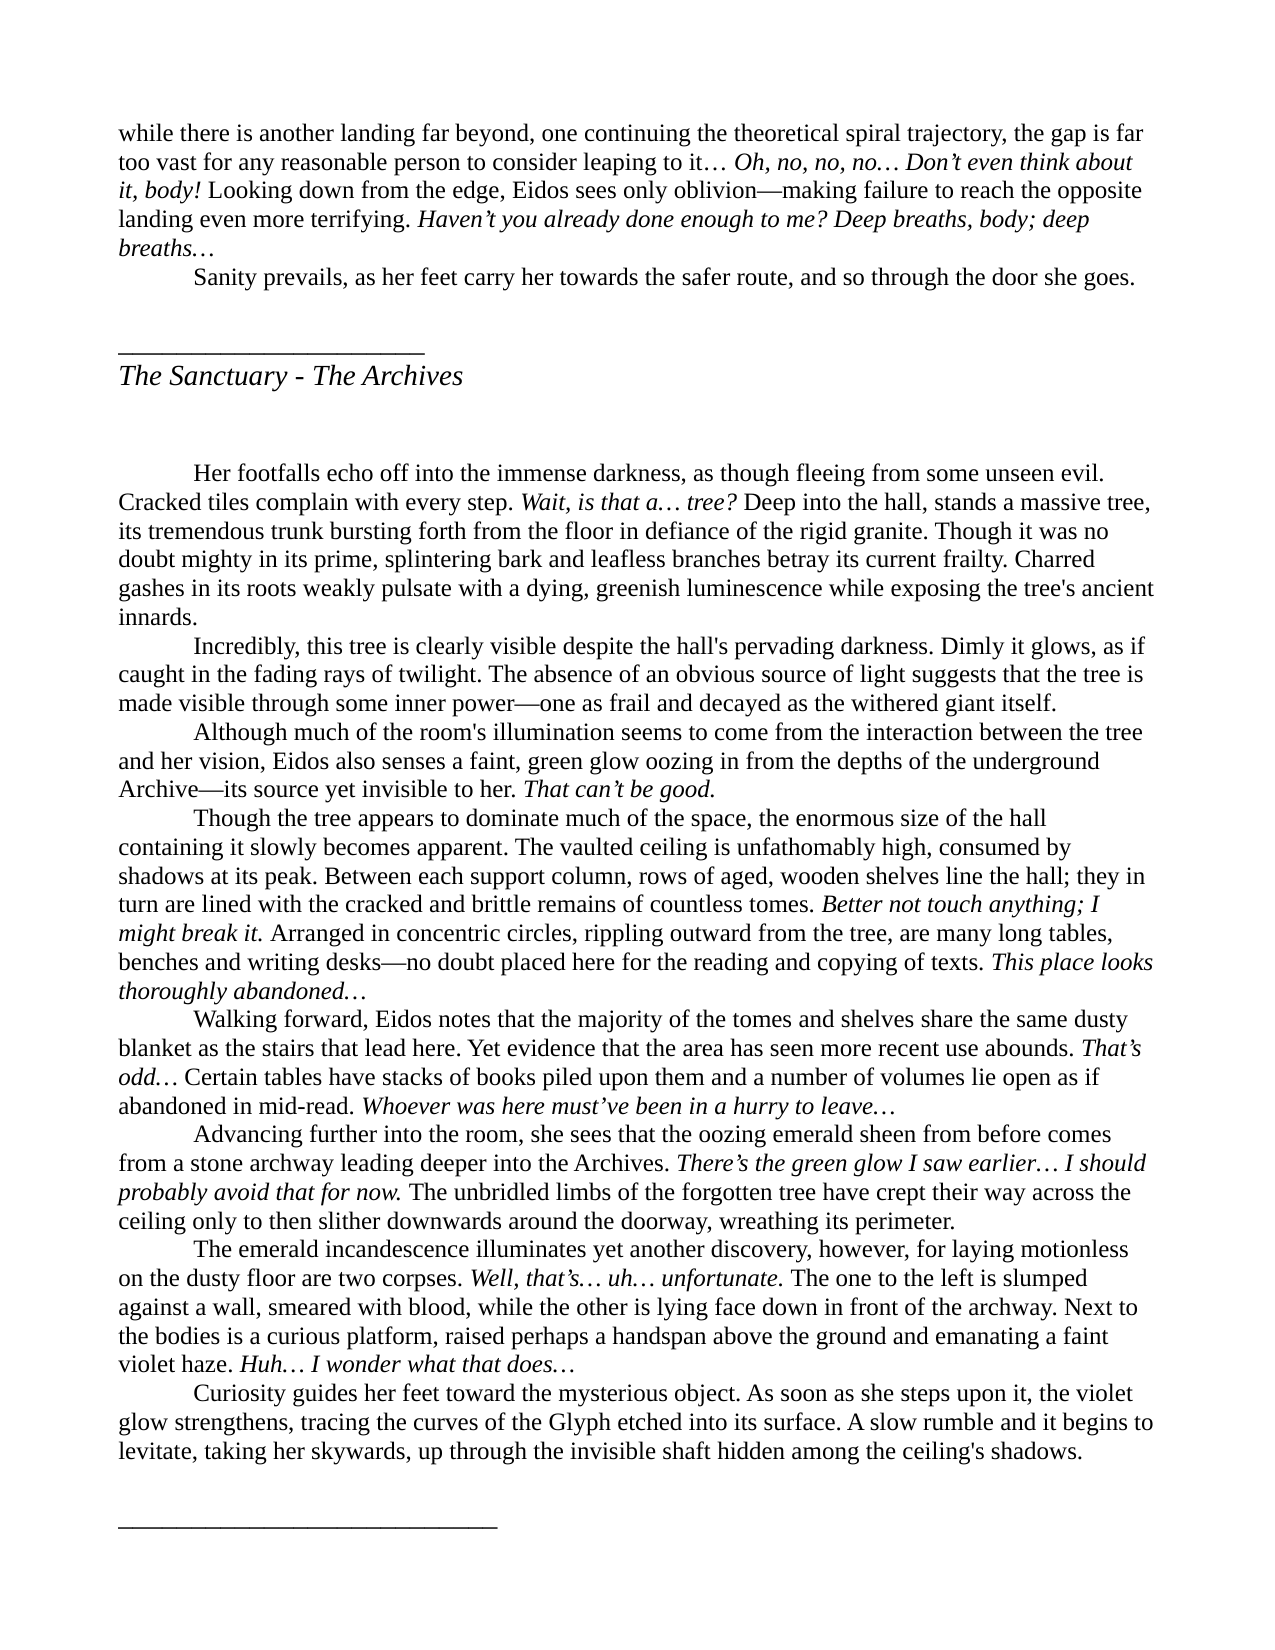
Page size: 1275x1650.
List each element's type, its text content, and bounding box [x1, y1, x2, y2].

text Her footfalls echo off into the immense darkness, as though fleeing from some unseen evil. Cracked tiles complain with every step. Wait, is that a… tree? Deep into the hall, stands a massive tree, its tremendous trunk bursting forth from the floor in defiance of the rigid granite. Though it was no doubt mighty in its prime, splintering bark and leafless branches betray its current frailty. Charred gashes in its roots weakly pulsate with a dying, greenish luminescence while exposing the tree's ancient innards. Incredibly, this tree is clearly visible despite the hall's pervading darkness. Dimly it glows, as if caught in the fading rays of twilight. The absence of an obvious source of light suggests that the tree is made visible through some inner power—one as frail and decayed as the withered giant itself. Although much of the room's illumination seems to come from the interaction between the tree and her vision, Eidos also senses a faint, green glow oozing in from the depths of the underground Archive—its source yet invisible to her. That can’t be good. [118, 458, 1157, 803]
text The emerald incandescence illuminates yet another discovery, however, for laying motionless on the dusty floor are two corpses. Well, that’s… uh… unfortunate. The one to the left is slumped against a wall, smeared with blood, while the other is lying face down in front of the archway. Next to the bodies is a curious platform, raised perhaps a handspan above the ground and emanating a faint violet haze. Huh… I wonder what that does… [118, 1234, 1157, 1378]
text The Sanctuary - The Archives [118, 358, 1157, 391]
text Though the tree appears to dominate much of the space, the enormous size of the hall containing it slowly becomes apparent. The vaulted ceiling is unfathomably high, consumed by shadows at its peak. Between each support column, rows of aged, wooden shelves line the hall; they in turn are lined with the cracked and brittle remains of countless tomes. Better not touch anything; I might break it. Arranged in concentric circles, rippling outward from the tree, are many long tables, benches and writing desks—no doubt placed here for the reading and copying of texts. This place looks thoroughly abandoned… [118, 803, 1157, 1004]
text Advancing further into the room, she sees that the oozing emerald sheen from before comes from a stone archway leading deeper into the Archives. There’s the green glow I saw earlier… I should probably avoid that for now. The unbridled limbs of the forgotten tree have crept their way across the ceiling only to then slither downwards around the doorway, wreathing its perimeter. [118, 1119, 1157, 1234]
text Sanity prevails, as her feet carry her towards the safer route, and so through the door she goes. [118, 262, 1157, 291]
text __________________________ [118, 1498, 1157, 1532]
text _____________________ [118, 324, 1157, 358]
text Walking forward, Eidos notes that the majority of the tomes and shelves share the same dusty blanket as the stairs that lead here. Yet evidence that the area has seen more recent use abounds. That’s odd… Certain tables have stacks of books piled upon them and a number of volumes lie open as if abandoned in mid-read. Whoever was here must’ve been in a hurry to leave… [118, 1004, 1157, 1119]
text Curiosity guides her feet toward the mysterious object. As soon as she steps upon it, the violet glow strengthens, tracing the curves of the Glyph etched into its surface. A slow rumble and it begins to levitate, taking her skywards, up through the invisible shaft hidden among the ceiling's shadows. [118, 1378, 1157, 1464]
text while there is another landing far beyond, one continuing the theoretical spiral trajectory, the gap is far too vast for any reasonable person to consider leaping to it… Oh, no, no, no… Don’t even think about it, body! Looking down from the edge, Eidos sees only oblivion—making failure to reach the opposite landing even more terrifying. Haven’t you already done enough to me? Deep breaths, body; deep breaths… [118, 118, 1157, 262]
